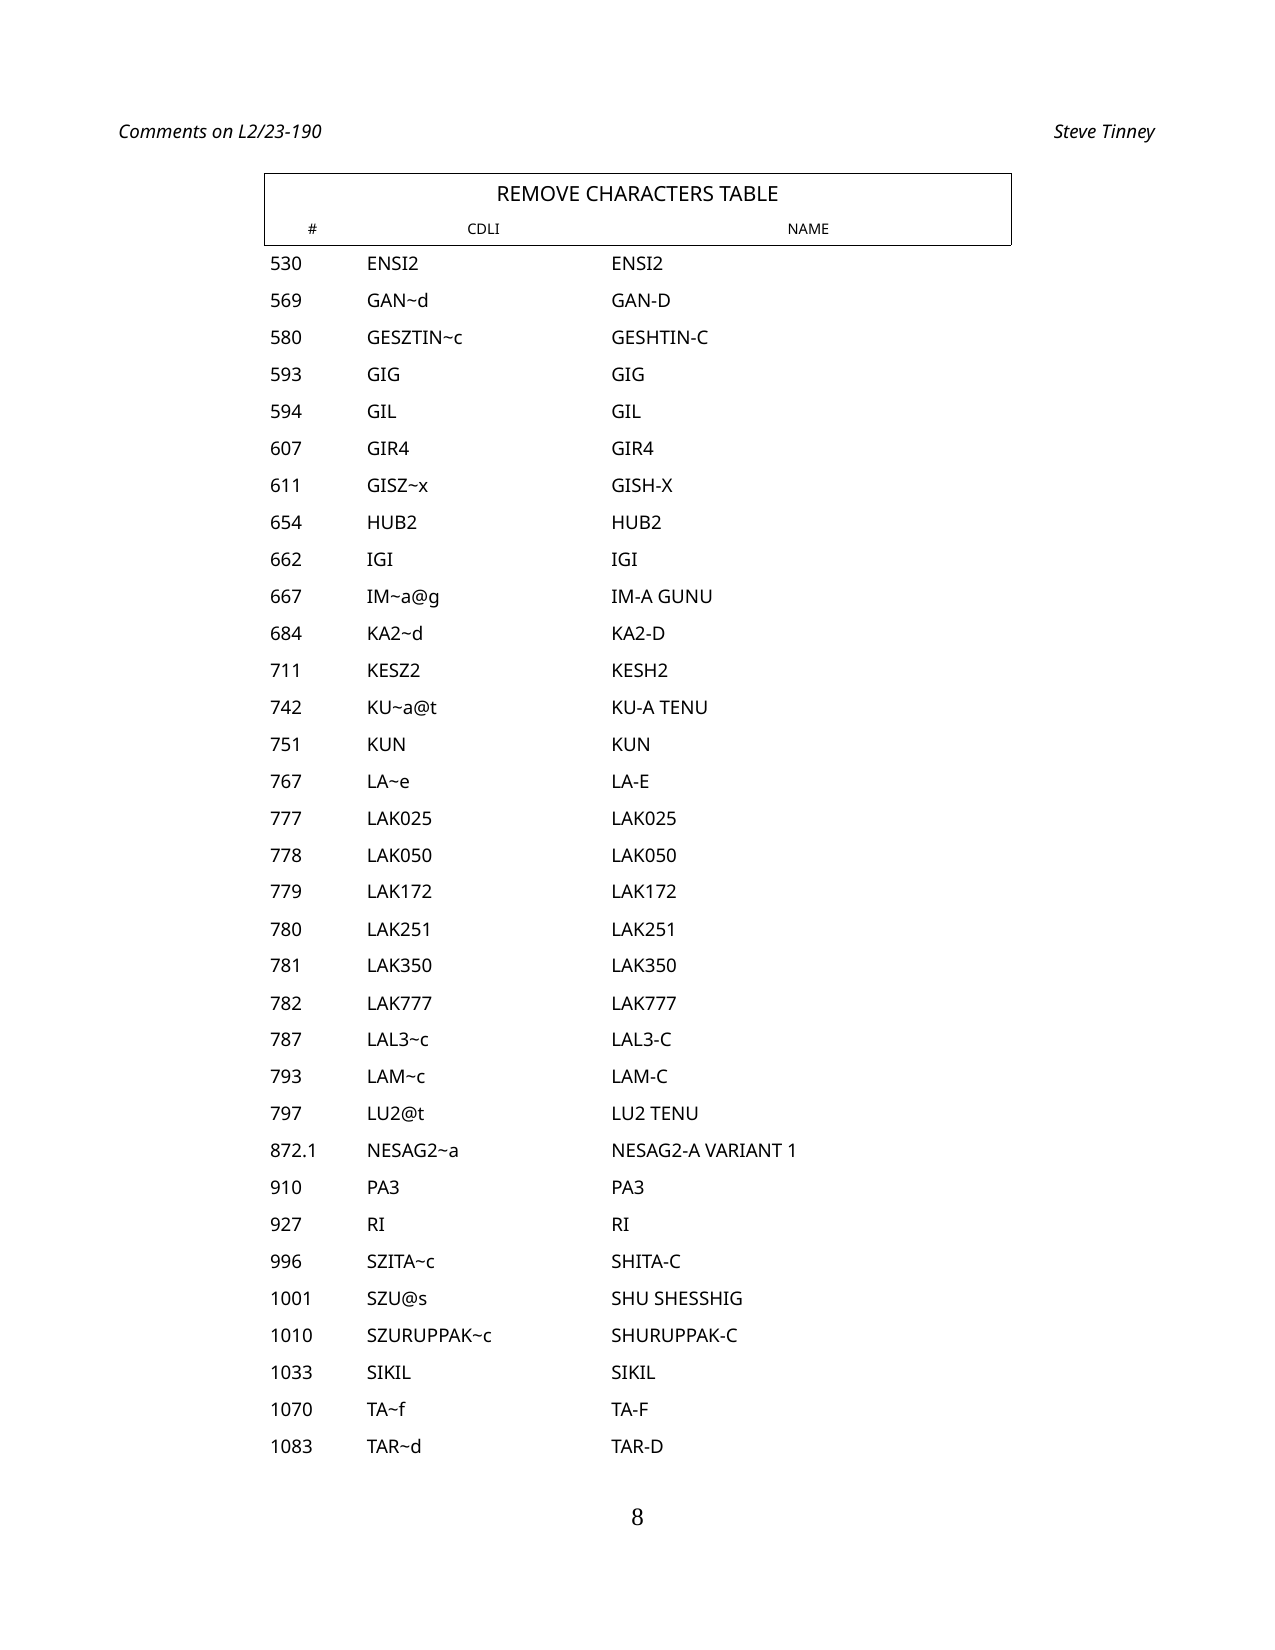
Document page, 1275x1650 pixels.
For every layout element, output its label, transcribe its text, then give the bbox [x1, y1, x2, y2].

table_cell GIL [361, 393, 606, 429]
table_cell 782 [264, 984, 361, 1021]
table_header REMOVE CHARACTERS TABLE [265, 174, 1011, 213]
table_cell KA2-D [606, 614, 1011, 651]
table_cell 780 [264, 910, 361, 947]
table_cell HUB2 [606, 503, 1011, 540]
table_cell 781 [264, 947, 361, 984]
table_cell 910 [264, 1169, 361, 1206]
table_cell KU~a@t [361, 688, 606, 725]
table_cell HUB2 [361, 503, 606, 540]
table_cell GAN~d [361, 281, 606, 318]
table_cell SHITA-C [606, 1243, 1011, 1280]
table_cell 1083 [264, 1428, 361, 1465]
table_cell 593 [264, 355, 361, 392]
table_cell SZITA~c [361, 1243, 606, 1280]
table_cell LAK050 [606, 836, 1011, 873]
table_cell NAME [606, 213, 1011, 244]
table_cell 996 [264, 1243, 361, 1280]
table_cell LU2 TENU [606, 1095, 1011, 1132]
table_cell TAR~d [361, 1428, 606, 1465]
table_cell GIR4 [361, 429, 606, 466]
table_cell 742 [264, 688, 361, 725]
table_cell CDLI [361, 213, 606, 244]
table_cell KU-A TENU [606, 688, 1011, 725]
table_cell 751 [264, 725, 361, 762]
table_cell LAK025 [361, 799, 606, 836]
table_cell PA3 [606, 1169, 1011, 1206]
table_cell GIG [606, 355, 1011, 392]
table_cell SZURUPPAK~c [361, 1317, 606, 1354]
table_cell KUN [606, 725, 1011, 762]
table_cell LAK777 [361, 984, 606, 1021]
table_cell 778 [264, 836, 361, 873]
table_cell TA-F [606, 1391, 1011, 1428]
table_cell 667 [264, 577, 361, 614]
table_cell NESAG2~a [361, 1132, 606, 1169]
table_cell PA3 [361, 1169, 606, 1206]
table_cell ENSI2 [606, 246, 1011, 281]
table_cell GAN-D [606, 281, 1011, 318]
table_cell 594 [264, 393, 361, 429]
table_cell LAM~c [361, 1058, 606, 1095]
table_cell KESH2 [606, 651, 1011, 688]
table_cell LAK172 [361, 873, 606, 910]
table_cell SIKIL [361, 1354, 606, 1391]
table_cell 1033 [264, 1354, 361, 1391]
table_cell 767 [264, 762, 361, 799]
table_cell 777 [264, 799, 361, 836]
table_cell TAR-D [606, 1428, 1011, 1465]
table_cell GIG [361, 355, 606, 392]
table_cell LAK251 [606, 910, 1011, 947]
table_cell LAL3-C [606, 1021, 1011, 1058]
table_cell LAK050 [361, 836, 606, 873]
table_cell 580 [264, 319, 361, 355]
table_cell 569 [264, 281, 361, 318]
table_cell SHURUPPAK-C [606, 1317, 1011, 1354]
table_cell NESAG2-A VARIANT 1 [606, 1132, 1011, 1169]
table_cell SZU@s [361, 1280, 606, 1317]
table_cell KESZ2 [361, 651, 606, 688]
table_cell LAK025 [606, 799, 1011, 836]
table_cell 1010 [264, 1317, 361, 1354]
table_cell IGI [361, 540, 606, 577]
table_cell 654 [264, 503, 361, 540]
table_cell LAK350 [361, 947, 606, 984]
table_cell LAL3~c [361, 1021, 606, 1058]
table_cell LAK350 [606, 947, 1011, 984]
table_cell 872.1 [264, 1132, 361, 1169]
table_cell 611 [264, 466, 361, 503]
table_cell SHU SHESSHIG [606, 1280, 1011, 1317]
table_cell 711 [264, 651, 361, 688]
table_cell # [265, 213, 361, 244]
table_cell GIL [606, 393, 1011, 429]
table_cell 662 [264, 540, 361, 577]
table_cell LAK777 [606, 984, 1011, 1021]
table_cell 530 [264, 246, 361, 281]
table_cell LAK172 [606, 873, 1011, 910]
table_cell 787 [264, 1021, 361, 1058]
table_cell LU2@t [361, 1095, 606, 1132]
table_cell SIKIL [606, 1354, 1011, 1391]
table_cell 793 [264, 1058, 361, 1095]
table_cell 607 [264, 429, 361, 466]
table_cell KA2~d [361, 614, 606, 651]
table_cell LAK251 [361, 910, 606, 947]
table_cell IM~a@g [361, 577, 606, 614]
table_cell 1070 [264, 1391, 361, 1428]
table_cell ENSI2 [361, 246, 606, 281]
table_cell IGI [606, 540, 1011, 577]
table_cell GISZ~x [361, 466, 606, 503]
table_cell GISH-X [606, 466, 1011, 503]
table_cell LAM-C [606, 1058, 1011, 1095]
table_cell 797 [264, 1095, 361, 1132]
table_cell KUN [361, 725, 606, 762]
table_cell GIR4 [606, 429, 1011, 466]
table_cell 927 [264, 1206, 361, 1243]
table_cell 779 [264, 873, 361, 910]
table_cell GESHTIN-C [606, 319, 1011, 355]
table_cell RI [606, 1206, 1011, 1243]
table_cell 684 [264, 614, 361, 651]
table_cell LA-E [606, 762, 1011, 799]
table_cell TA~f [361, 1391, 606, 1428]
table_cell LA~e [361, 762, 606, 799]
table_cell GESZTIN~c [361, 319, 606, 355]
table_cell 1001 [264, 1280, 361, 1317]
table_cell IM-A GUNU [606, 577, 1011, 614]
table_cell RI [361, 1206, 606, 1243]
